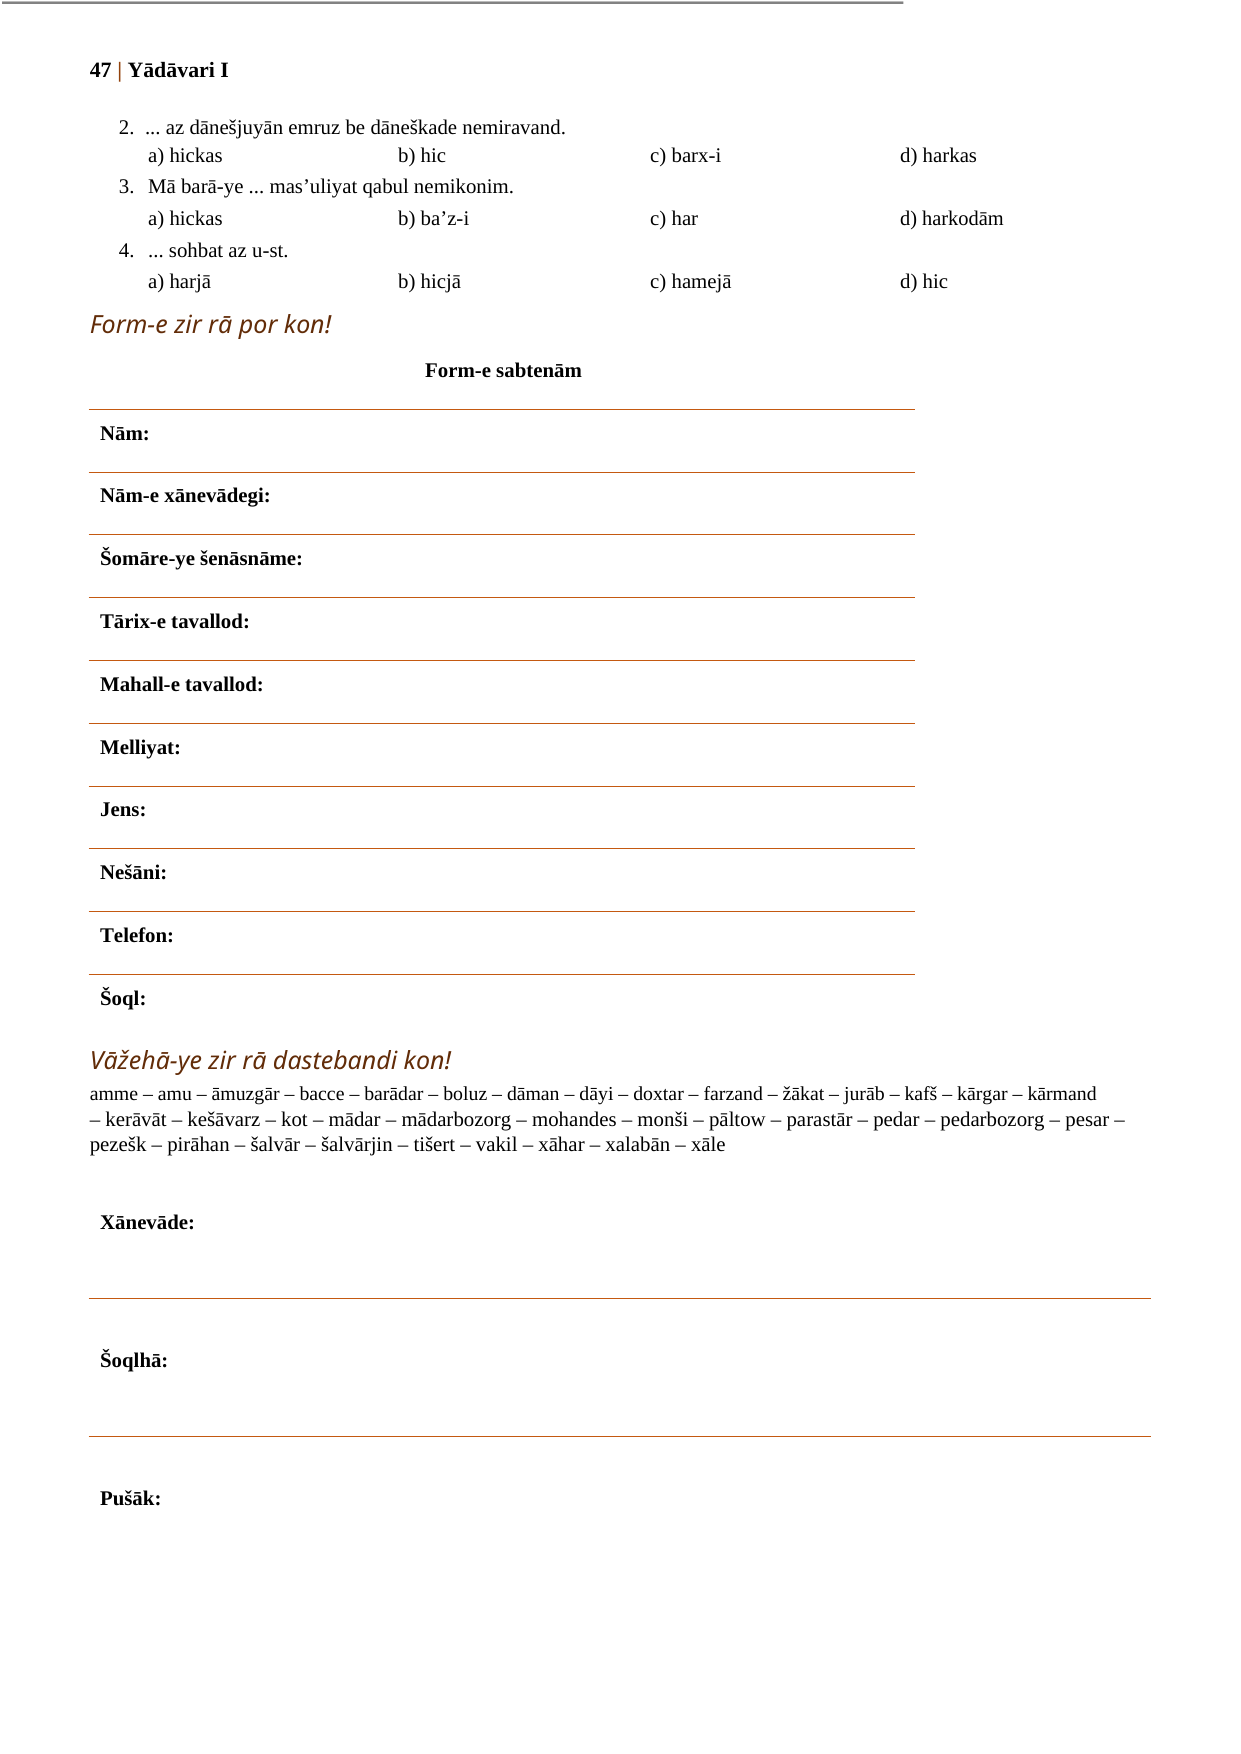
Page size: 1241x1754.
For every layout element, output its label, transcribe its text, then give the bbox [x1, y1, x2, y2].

table_cell b) hicjā [346, 269, 614, 301]
text Nām: [100, 421, 1153, 444]
table_cell [615, 174, 817, 206]
table_header [615, 115, 817, 142]
table_cell b) ba’z‐i [346, 206, 614, 238]
text 47 | Yādāvari I [89, 57, 1153, 82]
text Xānevāde: [100, 1210, 1153, 1234]
table_cell [119, 269, 142, 301]
text Vāžehā‐ye zir rā dastebandi kon! [89, 1043, 1153, 1077]
table_cell [817, 174, 1008, 206]
table_cell a) harjā [142, 269, 346, 301]
table_cell [119, 206, 142, 238]
table_header 2. ... az dānešjuyān emruz be dāneškade nemiravand. [119, 115, 614, 142]
table_cell 3. [119, 174, 142, 206]
text Form‐e zir rā por kon! [89, 307, 1153, 341]
table_cell ... sohbat az u‐st. [142, 238, 346, 269]
text amme – amu – āmuzgār – bacce – barādar – boluz – dāman – dāyi – doxtar – farzand – žākat – jurāb – kafš – kārgar – kārmand [89, 1082, 1153, 1105]
table_cell [817, 238, 1008, 269]
text – kerāvāt – kešāvarz – kot – mādar – mādarbozorg – mohandes – monši – pāltow – parastār – pedar – pedarbozorg – pesar – pezešk – pirāhan – šalvār – šalvārjin – tišert – vakil – xāhar – xalabān – xāle [89, 1107, 1153, 1156]
table_cell Mā barā‐ye ... mas’uliyat qabul nemikonim. [142, 174, 614, 206]
text Melliyat: [100, 735, 1153, 759]
table_cell d) hic [817, 269, 1008, 301]
text Jens: [100, 797, 1153, 821]
table_cell [615, 238, 817, 269]
table_cell d) harkodām [817, 206, 1008, 238]
table_cell d) harkas [817, 143, 1008, 174]
table_cell [119, 143, 142, 174]
table_cell c) hamejā [615, 269, 817, 301]
table_cell c) har [615, 206, 817, 238]
table_cell a) hickas [142, 143, 346, 174]
text Nām‐e xānevādegi: [100, 483, 1153, 507]
text Šoql: [100, 986, 1153, 1010]
text Form‐e sabtenām [425, 358, 1153, 382]
text Mahall‐e tavallod: [100, 672, 1153, 696]
table_cell a) hickas [142, 206, 346, 238]
table_cell 4. [119, 238, 142, 269]
text Pušāk: [100, 1486, 1153, 1509]
table_cell [346, 238, 614, 269]
table_header [817, 115, 1008, 142]
text Tārix‐e tavallod: [100, 609, 1153, 633]
table_cell c) barx‐i [615, 143, 817, 174]
table_cell b) hic [346, 143, 614, 174]
text Telefon: [100, 923, 1153, 947]
text Šomāre‐ye šenāsnāme: [100, 546, 1153, 570]
text Šoqlhā: [100, 1348, 1153, 1372]
text [0, 0, 905, 6]
text Nešāni: [100, 860, 1153, 884]
